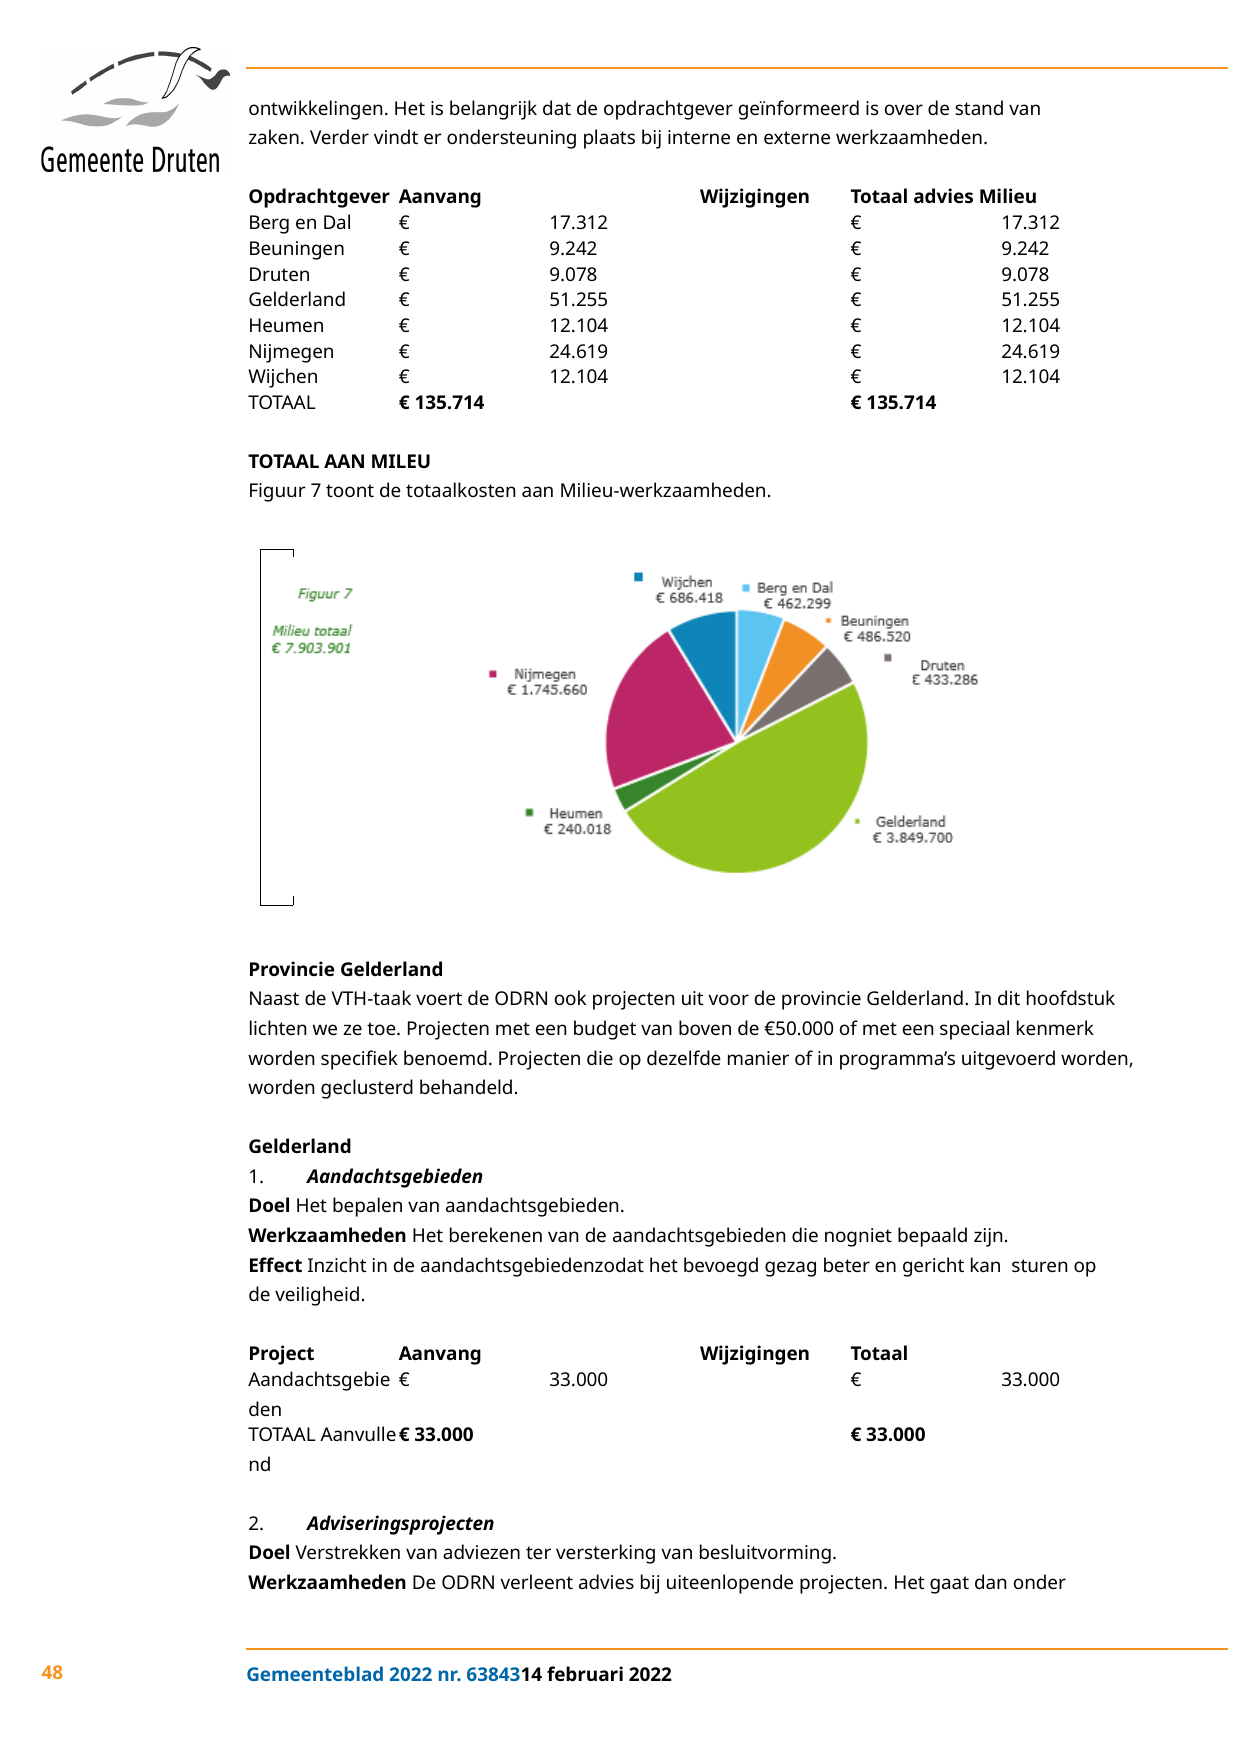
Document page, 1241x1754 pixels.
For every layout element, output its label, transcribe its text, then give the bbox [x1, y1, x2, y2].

table_cell Heumen [248, 312, 398, 338]
text Figuur 7 toont de totaalkosten aan Milieu-werkzaamheden. [248, 478, 1152, 503]
table_header Totaal advies Milieu [850, 184, 1152, 209]
table_header Project [248, 1341, 398, 1366]
table_cell 12.104 [549, 312, 700, 338]
table_cell Druten [248, 261, 398, 287]
table_cell 24.619 [549, 338, 700, 364]
picture [268, 557, 1008, 896]
text Provincie Gelderland [248, 956, 1152, 982]
table_cell € [399, 364, 549, 389]
table_cell 17.312 [1001, 209, 1152, 235]
table_cell [700, 1366, 850, 1422]
table_cell Berg en Dal [248, 209, 398, 235]
table_cell TOTAAL [248, 390, 398, 415]
table_cell € [850, 287, 1001, 312]
table_header Wijzigingen [700, 184, 850, 209]
table_cell [700, 390, 850, 415]
table_cell € [850, 312, 1001, 338]
table_cell 33.000 [549, 1366, 700, 1422]
table_cell € [399, 209, 549, 235]
table_cell € [850, 235, 1001, 261]
text Werkzaamheden De ODRN verleent advies bij uiteenlopende projecten. Het gaat dan onder [248, 1569, 1152, 1595]
table_cell Beuningen [248, 235, 398, 261]
table_cell € [399, 1366, 549, 1422]
table_header Aanvang [399, 184, 700, 209]
table_cell 51.255 [1001, 287, 1152, 312]
text Werkzaamheden Het berekenen van de aandachtsgebieden die nogniet bepaald zijn. [248, 1222, 1152, 1248]
table_cell 9.078 [549, 261, 700, 287]
table_header Opdrachtgever [248, 184, 398, 209]
table_cell € 33.000 [399, 1422, 700, 1477]
table_cell € [399, 338, 549, 364]
table_cell 12.104 [1001, 364, 1152, 389]
table_header Aanvang [399, 1341, 700, 1366]
text Effect Inzicht in de aandachtsgebiedenzodat het bevoegd gezag beter en gericht kan sturen op de veiligheid. [248, 1252, 1152, 1307]
table_cell 12.104 [1001, 312, 1152, 338]
table_cell 51.255 [549, 287, 700, 312]
table_cell 24.619 [1001, 338, 1152, 364]
table_cell € [850, 364, 1001, 389]
table_cell € 135.714 [850, 390, 1152, 415]
text Doel Het bepalen van aandachtsgebieden. [248, 1193, 1152, 1218]
table_cell Gelderland [248, 287, 398, 312]
table_cell 12.104 [549, 364, 700, 389]
table_cell [700, 209, 850, 389]
text Gelderland [248, 1133, 1152, 1159]
table_cell € [850, 261, 1001, 287]
table_cell Aandachtsgebieden [248, 1366, 398, 1422]
picture [41, 47, 231, 172]
table_cell 9.078 [1001, 261, 1152, 287]
table_cell € [399, 312, 549, 338]
table_header Totaal [850, 1341, 1152, 1366]
list Aandachtsgebieden [248, 1163, 1152, 1189]
text ontwikkelingen. Het is belangrijk dat de opdrachtgever geïnformeerd is over de stand van zaken. Verder vindt er ondersteuning plaats bij interne en externe werkzaamheden. [248, 95, 1152, 150]
table_cell 17.312 [549, 209, 700, 235]
table_cell € [399, 261, 549, 287]
table_header Wijzigingen [700, 1341, 850, 1366]
text TOTAAL AAN MILEU [248, 448, 1152, 474]
table_cell [700, 1422, 850, 1477]
table_cell € [850, 209, 1001, 235]
table_cell 9.242 [549, 235, 700, 261]
text Doel Verstrekken van adviezen ter versterking van besluitvorming. [248, 1539, 1152, 1565]
table_cell € [399, 235, 549, 261]
table_cell € [850, 338, 1001, 364]
table_cell TOTAAL Aanvullend [248, 1422, 398, 1477]
table_cell € [850, 1366, 1001, 1422]
text Naast de VTH-taak voert de ODRN ook projecten uit voor de provincie Gelderland. In dit hoofdstuk lichten we ze toe. Projecten met een budget van boven de €50.000 of met een speciaal kenmerk worden specifiek benoemd. Projecten die op dezelfde manier of in programma’s uitgevoerd worden, worden geclusterd behandeld. [248, 986, 1152, 1100]
table_cell 9.242 [1001, 235, 1152, 261]
list Adviseringsprojecten [248, 1510, 1152, 1536]
table_cell Wijchen [248, 364, 398, 389]
table_cell € 135.714 [399, 390, 700, 415]
table_cell Nijmegen [248, 338, 398, 364]
table_cell € [399, 287, 549, 312]
table_cell 33.000 [1001, 1366, 1152, 1422]
table_cell € 33.000 [850, 1422, 1152, 1477]
